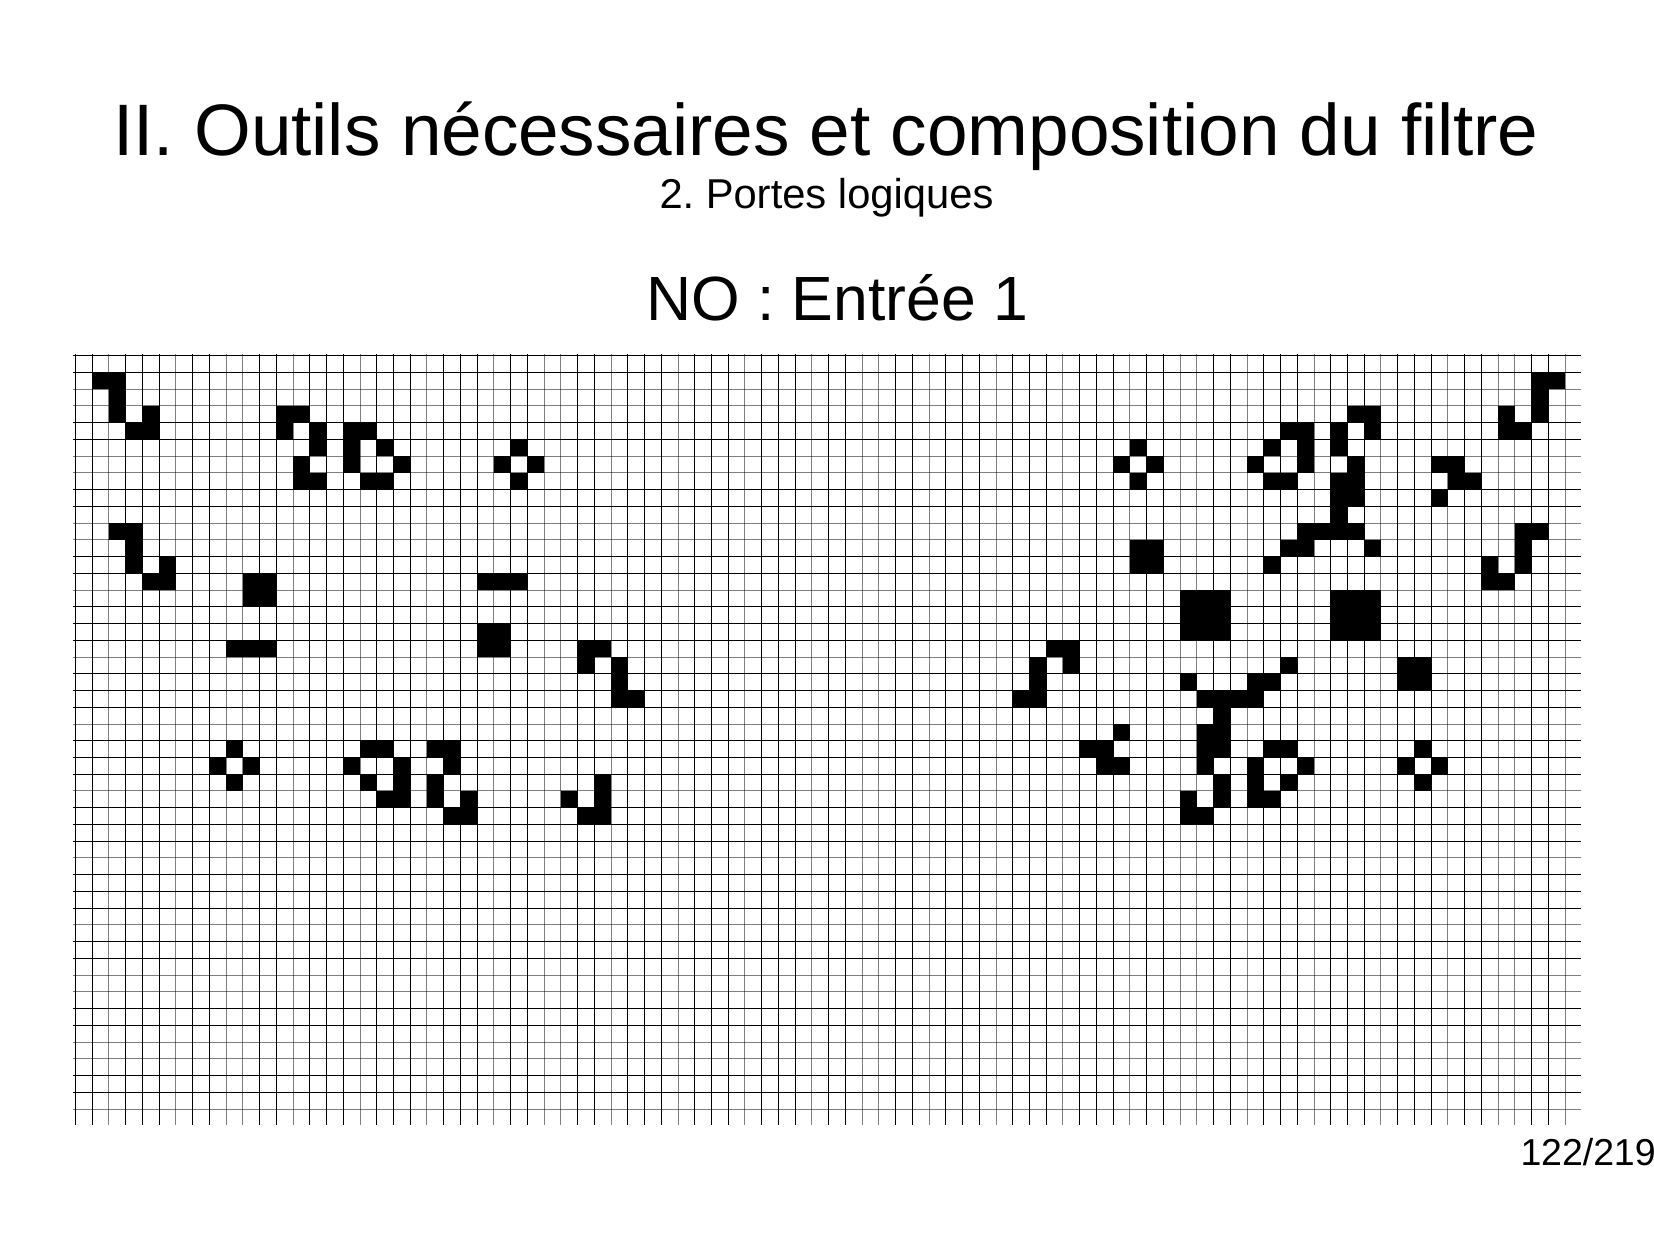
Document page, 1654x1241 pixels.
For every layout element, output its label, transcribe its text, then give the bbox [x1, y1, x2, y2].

title II. Outils nécessaires et composition du filtre 2. Portes logiques [82, 49, 1571, 257]
picture [73, 354, 1581, 1125]
text_box NO : Entrée 1 [631, 256, 1044, 342]
text_box <number>/219 [1505, 1124, 1654, 1182]
